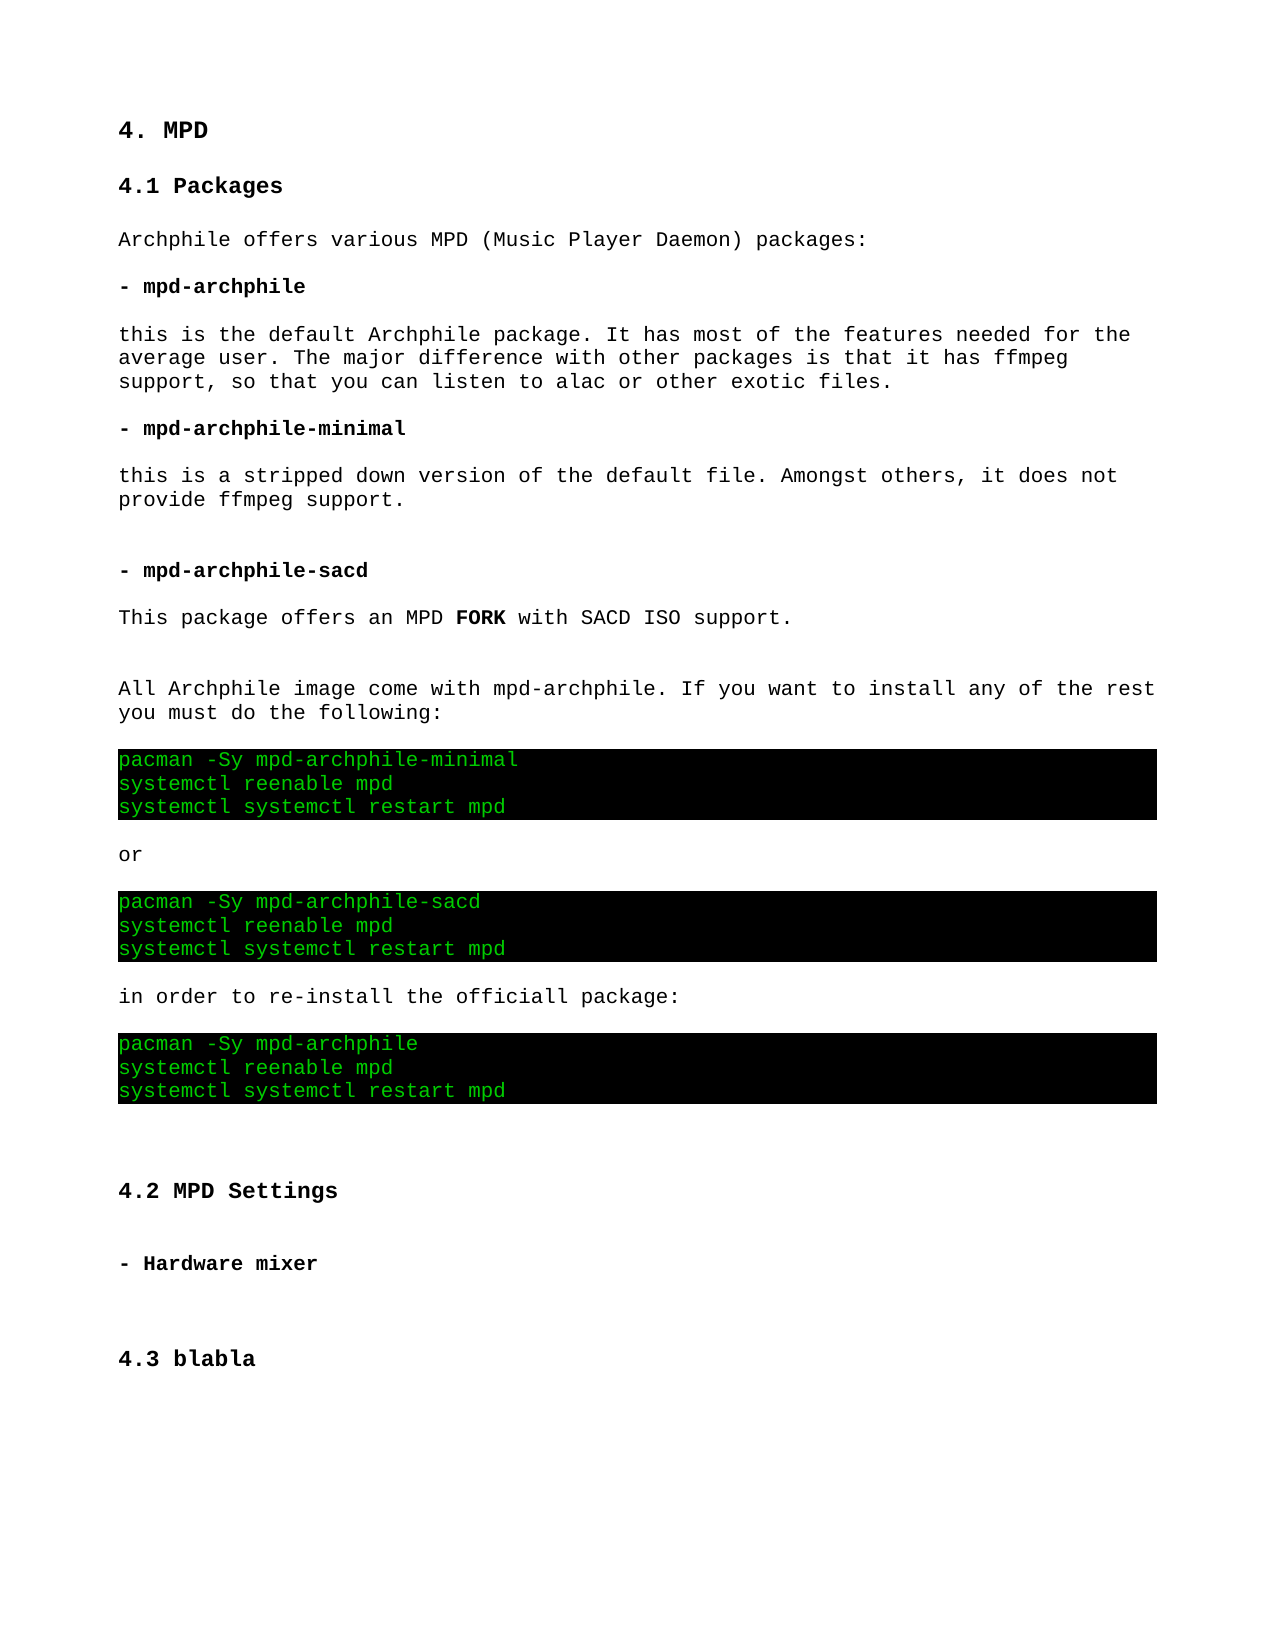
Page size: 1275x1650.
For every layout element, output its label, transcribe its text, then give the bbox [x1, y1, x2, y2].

text This package offers an MPD FORK with SACD ISO support. [118, 607, 1157, 631]
text systemctl reenable mpd [118, 773, 1157, 797]
text - mpd-archphile-sacd [118, 560, 1157, 584]
text - mpd-archphile [118, 276, 1157, 300]
text - mpd-archphile-minimal [118, 418, 1157, 442]
text systemctl systemctl restart mpd [118, 1080, 1157, 1104]
text this is the default Archphile package. It has most of the features needed for the average user. The major difference with other packages is that it has ffmpeg support, so that you can listen to alac or other exotic files. [118, 324, 1157, 394]
text pacman -Sy mpd-archphile-minimal [118, 749, 1157, 773]
text pacman -Sy mpd-archphile-sacd [118, 891, 1157, 915]
text systemctl reenable mpd [118, 915, 1157, 938]
text systemctl reenable mpd [118, 1057, 1157, 1080]
text systemctl systemctl restart mpd [118, 938, 1157, 962]
text pacman -Sy mpd-archphile [118, 1033, 1157, 1057]
text systemctl systemctl restart mpd [118, 797, 1157, 820]
text All Archphile image come with mpd-archphile. If you want to install any of the rest you must do the following: [118, 678, 1157, 726]
text or [118, 844, 1157, 867]
text in order to re-install the officiall package: [118, 986, 1157, 1009]
text 4. MPD [118, 118, 1157, 146]
text this is a stripped down version of the default file. Amongst others, it does not provide ffmpeg support. [118, 466, 1157, 513]
text - Hardware mixer [118, 1253, 1157, 1276]
text 4.2 MPD Settings [118, 1179, 1157, 1205]
text Archphile offers various MPD (Music Player Daemon) packages: [118, 229, 1157, 253]
text 4.3 blabla [118, 1347, 1157, 1373]
text 4.1 Packages [118, 175, 1157, 201]
